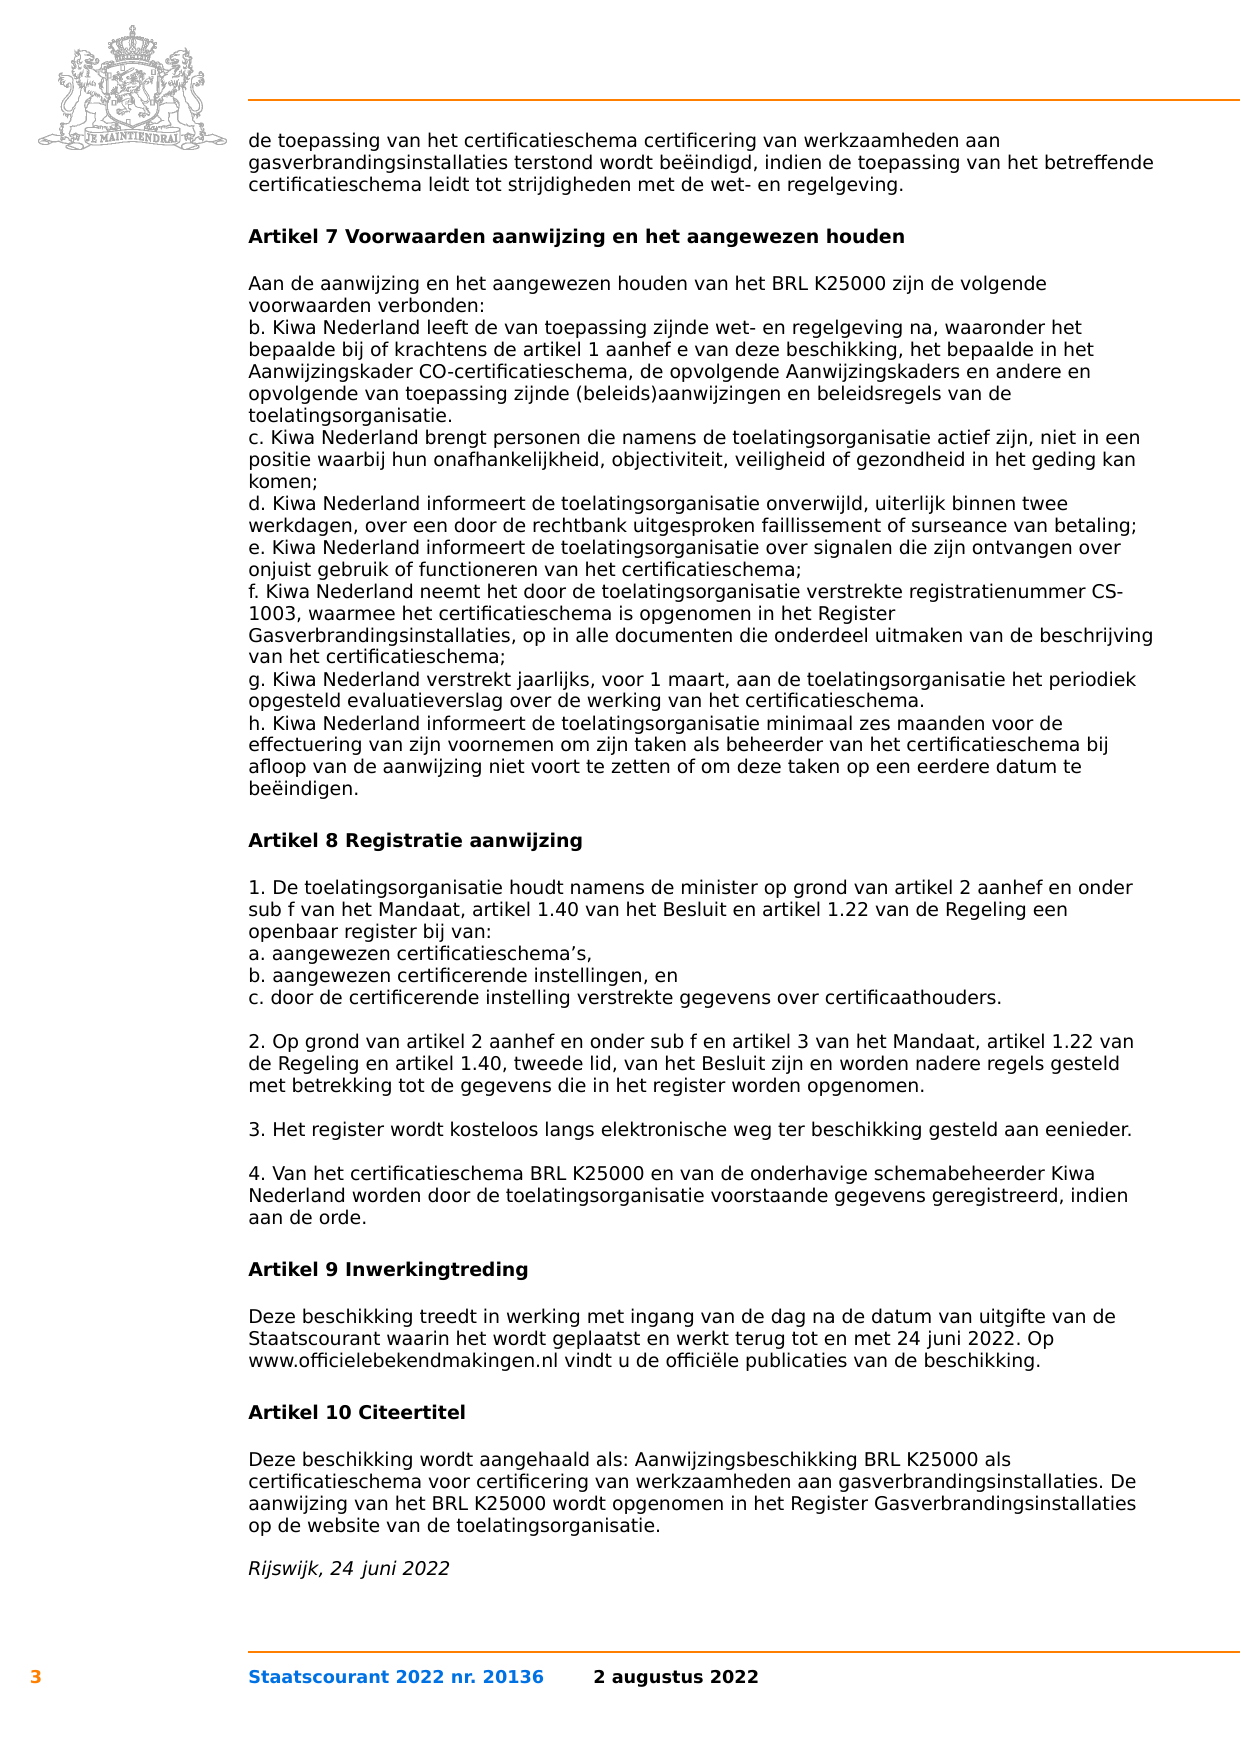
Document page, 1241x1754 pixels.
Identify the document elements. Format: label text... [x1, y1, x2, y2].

subtitle Artikel 7 Voorwaarden aanwijzing en het aangewezen houden [248, 226, 1163, 248]
picture [38, 25, 227, 150]
text 3. Het register wordt kosteloos langs elektronische weg ter beschikking gesteld aan eenieder. [248, 1119, 1163, 1141]
text de toepassing van het certificatieschema certificering van werkzaamheden aan gasverbrandingsinstallaties terstond wordt beëindigd, indien de toepassing van het betreffende certificatieschema leidt tot strijdigheden met de wet- en regelgeving. [248, 130, 1163, 196]
text e. Kiwa Nederland informeert de toelatingsorganisatie over signalen die zijn ontvangen over onjuist gebruik of functioneren van het certificatieschema; [248, 537, 1163, 581]
subtitle Artikel 10 Citeertitel [248, 1402, 1163, 1423]
text c. door de certificerende instelling verstrekte gegevens over certificaathouders. [248, 987, 1163, 1009]
text f. Kiwa Nederland neemt het door de toelatingsorganisatie verstrekte registratienummer CS-1003, waarmee het certificatieschema is opgenomen in het Register Gasverbrandingsinstallaties, op in alle documenten die onderdeel uitmaken van de beschrijving van het certificatieschema; [248, 581, 1163, 668]
text 2. Op grond van artikel 2 aanhef en onder sub f en artikel 3 van het Mandaat, artikel 1.22 van de Regeling en artikel 1.40, tweede lid, van het Besluit zijn en worden nadere regels gesteld met betrekking tot de gegevens die in het register worden opgenomen. [248, 1031, 1163, 1097]
text Deze beschikking treedt in werking met ingang van de dag na de datum van uitgifte van de Staatscourant waarin het wordt geplaatst en werkt terug tot en met 24 juni 2022. Op www.officielebekendmakingen.nl vindt u de officiële publicaties van de beschikking. [248, 1306, 1163, 1372]
text d. Kiwa Nederland informeert de toelatingsorganisatie onverwijld, uiterlijk binnen twee werkdagen, over een door de rechtbank uitgesproken faillissement of surseance van betaling; [248, 493, 1163, 537]
text b. aangewezen certificerende instellingen, en [248, 965, 1163, 987]
text g. Kiwa Nederland verstrekt jaarlijks, voor 1 maart, aan de toelatingsorganisatie het periodiek opgesteld evaluatieverslag over de werking van het certificatieschema. [248, 668, 1163, 712]
subtitle Artikel 9 Inwerkingtreding [248, 1259, 1163, 1281]
subtitle Artikel 8 Registratie aanwijzing [248, 830, 1163, 852]
text b. Kiwa Nederland leeft de van toepassing zijnde wet- en regelgeving na, waaronder het bepaalde bij of krachtens de artikel 1 aanhef e van deze beschikking, het bepaalde in het Aanwijzingskader CO-certificatieschema, de opvolgende Aanwijzingskaders en andere en opvolgende van toepassing zijnde (beleids)aanwijzingen en beleidsregels van de toelatingsorganisatie. [248, 317, 1163, 427]
text h. Kiwa Nederland informeert de toelatingsorganisatie minimaal zes maanden voor de effectuering van zijn voornemen om zijn taken als beheerder van het certificatieschema bij afloop van de aanwijzing niet voort te zetten of om deze taken op een eerdere datum te beëindigen. [248, 712, 1163, 800]
text Aan de aanwijzing en het aangewezen houden van het BRL K25000 zijn de volgende voorwaarden verbonden: [248, 273, 1163, 317]
text a. aangewezen certificatieschema’s, [248, 943, 1163, 965]
text c. Kiwa Nederland brengt personen die namens de toelatingsorganisatie actief zijn, niet in een positie waarbij hun onafhankelijkheid, objectiviteit, veiligheid of gezondheid in het geding kan komen; [248, 427, 1163, 493]
text Rijswijk, 24 juni 2022 [248, 1558, 1163, 1580]
text Deze beschikking wordt aangehaald als: Aanwijzingsbeschikking BRL K25000 als certificatieschema voor certificering van werkzaamheden aan gasverbrandingsinstallaties. De aanwijzing van het BRL K25000 wordt opgenomen in het Register Gasverbrandingsinstallaties op de website van de toelatingsorganisatie. [248, 1448, 1163, 1536]
text 4. Van het certificatieschema BRL K25000 en van de onderhavige schemabeheerder Kiwa Nederland worden door de toelatingsorganisatie voorstaande gegevens geregistreerd, indien aan de orde. [248, 1163, 1163, 1229]
text 1. De toelatingsorganisatie houdt namens de minister op grond van artikel 2 aanhef en onder sub f van het Mandaat, artikel 1.40 van het Besluit en artikel 1.22 van de Regeling een openbaar register bij van: [248, 877, 1163, 943]
